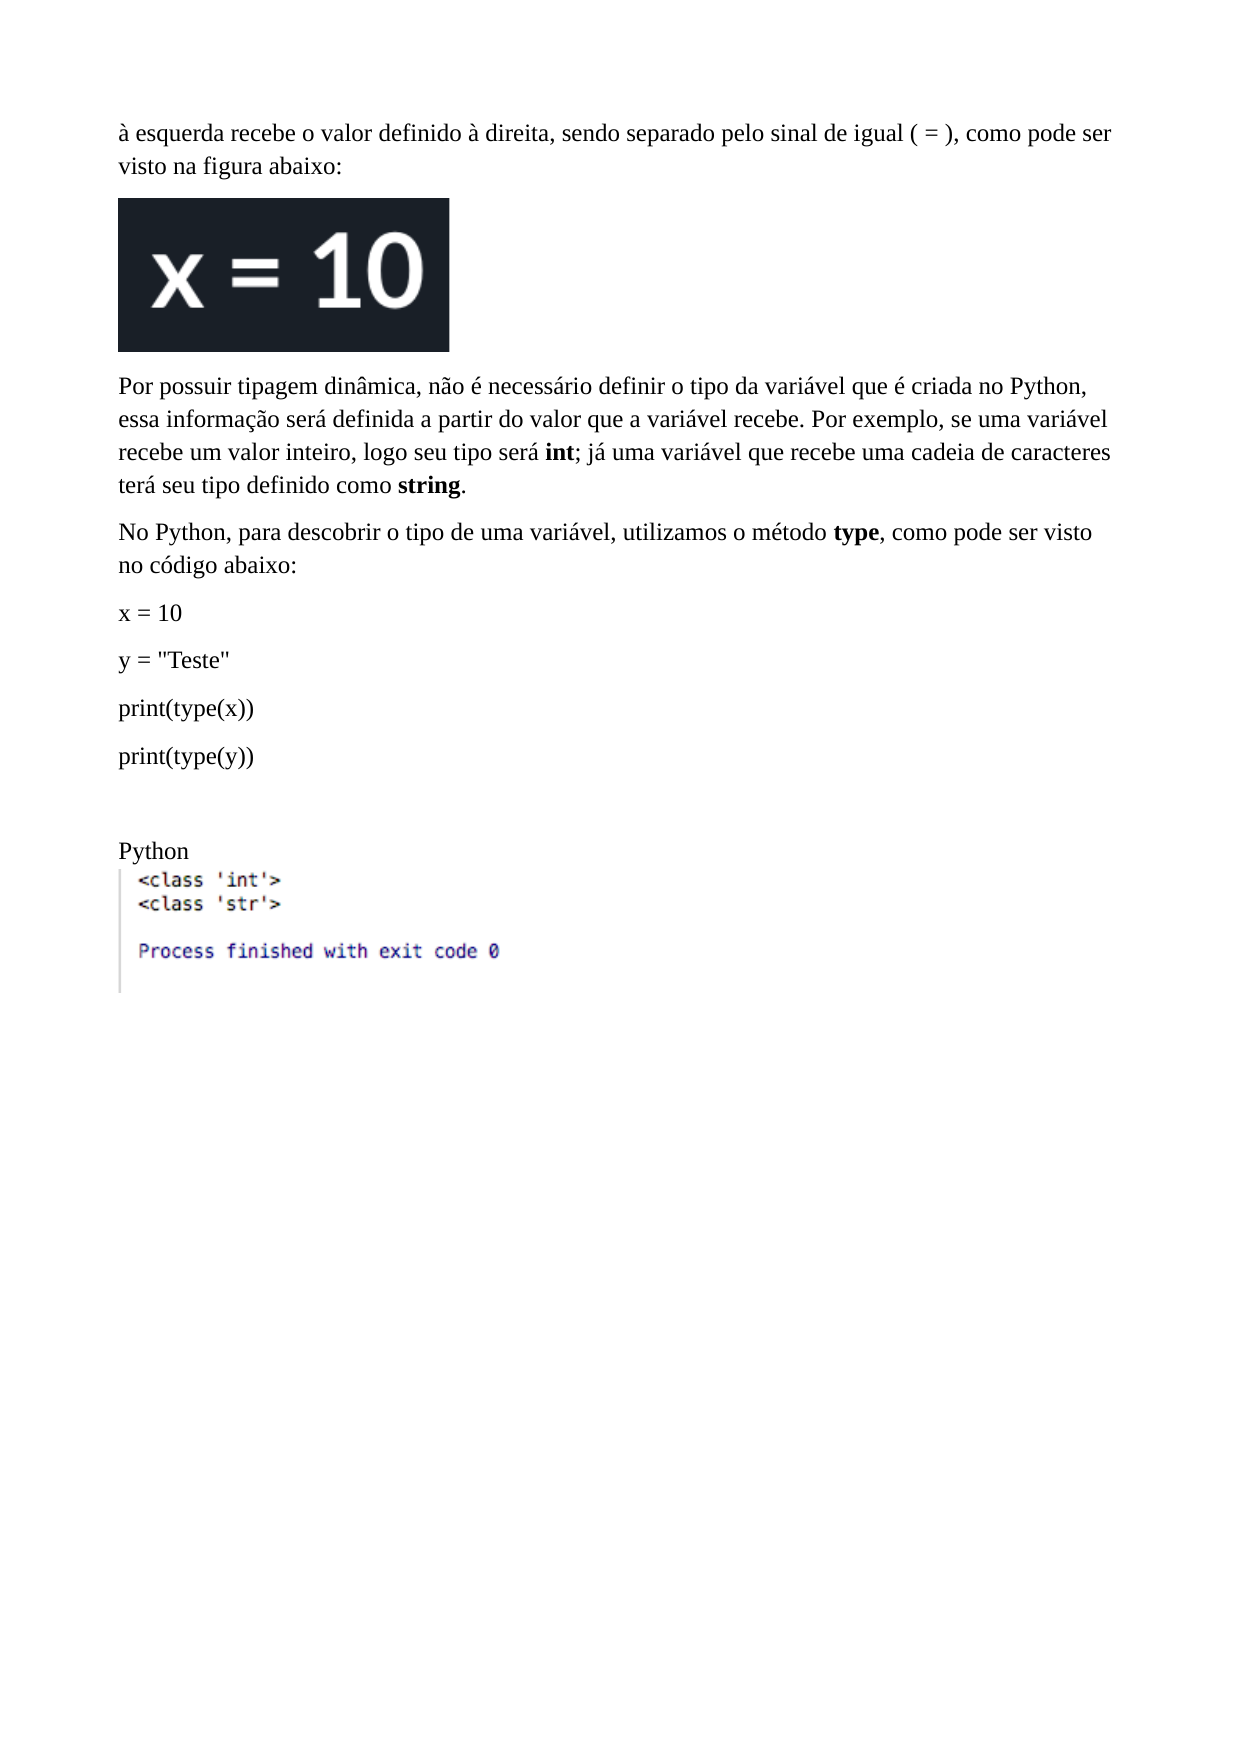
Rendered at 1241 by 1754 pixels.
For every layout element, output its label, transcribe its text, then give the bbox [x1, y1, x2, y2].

picture [118, 869, 645, 993]
text Por possuir tipagem dinâmica, não é necessário definir o tipo da variável que é criada no Python, essa informação será definida a partir do valor que a variável recebe. Por exemplo, se uma variável recebe um valor inteiro, logo seu tipo será int; já uma variável que recebe uma cadeia de caracteres terá seu tipo definido como string. [118, 371, 1122, 498]
text x = 10 [118, 598, 1122, 627]
text print(type(y)) [118, 741, 1122, 769]
text print(type(x)) [118, 693, 1122, 722]
text Python [118, 836, 1122, 865]
text No Python, para descobrir o tipo de uma variável, utilizamos o método type, como pode ser visto no código abaixo: [118, 517, 1122, 579]
text y = "Teste" [118, 646, 1122, 674]
text à esquerda recebe o valor definido à direita, sendo separado pelo sinal de igual ( = ), como pode ser visto na figura abaixo: [118, 118, 1122, 180]
picture [118, 198, 450, 352]
